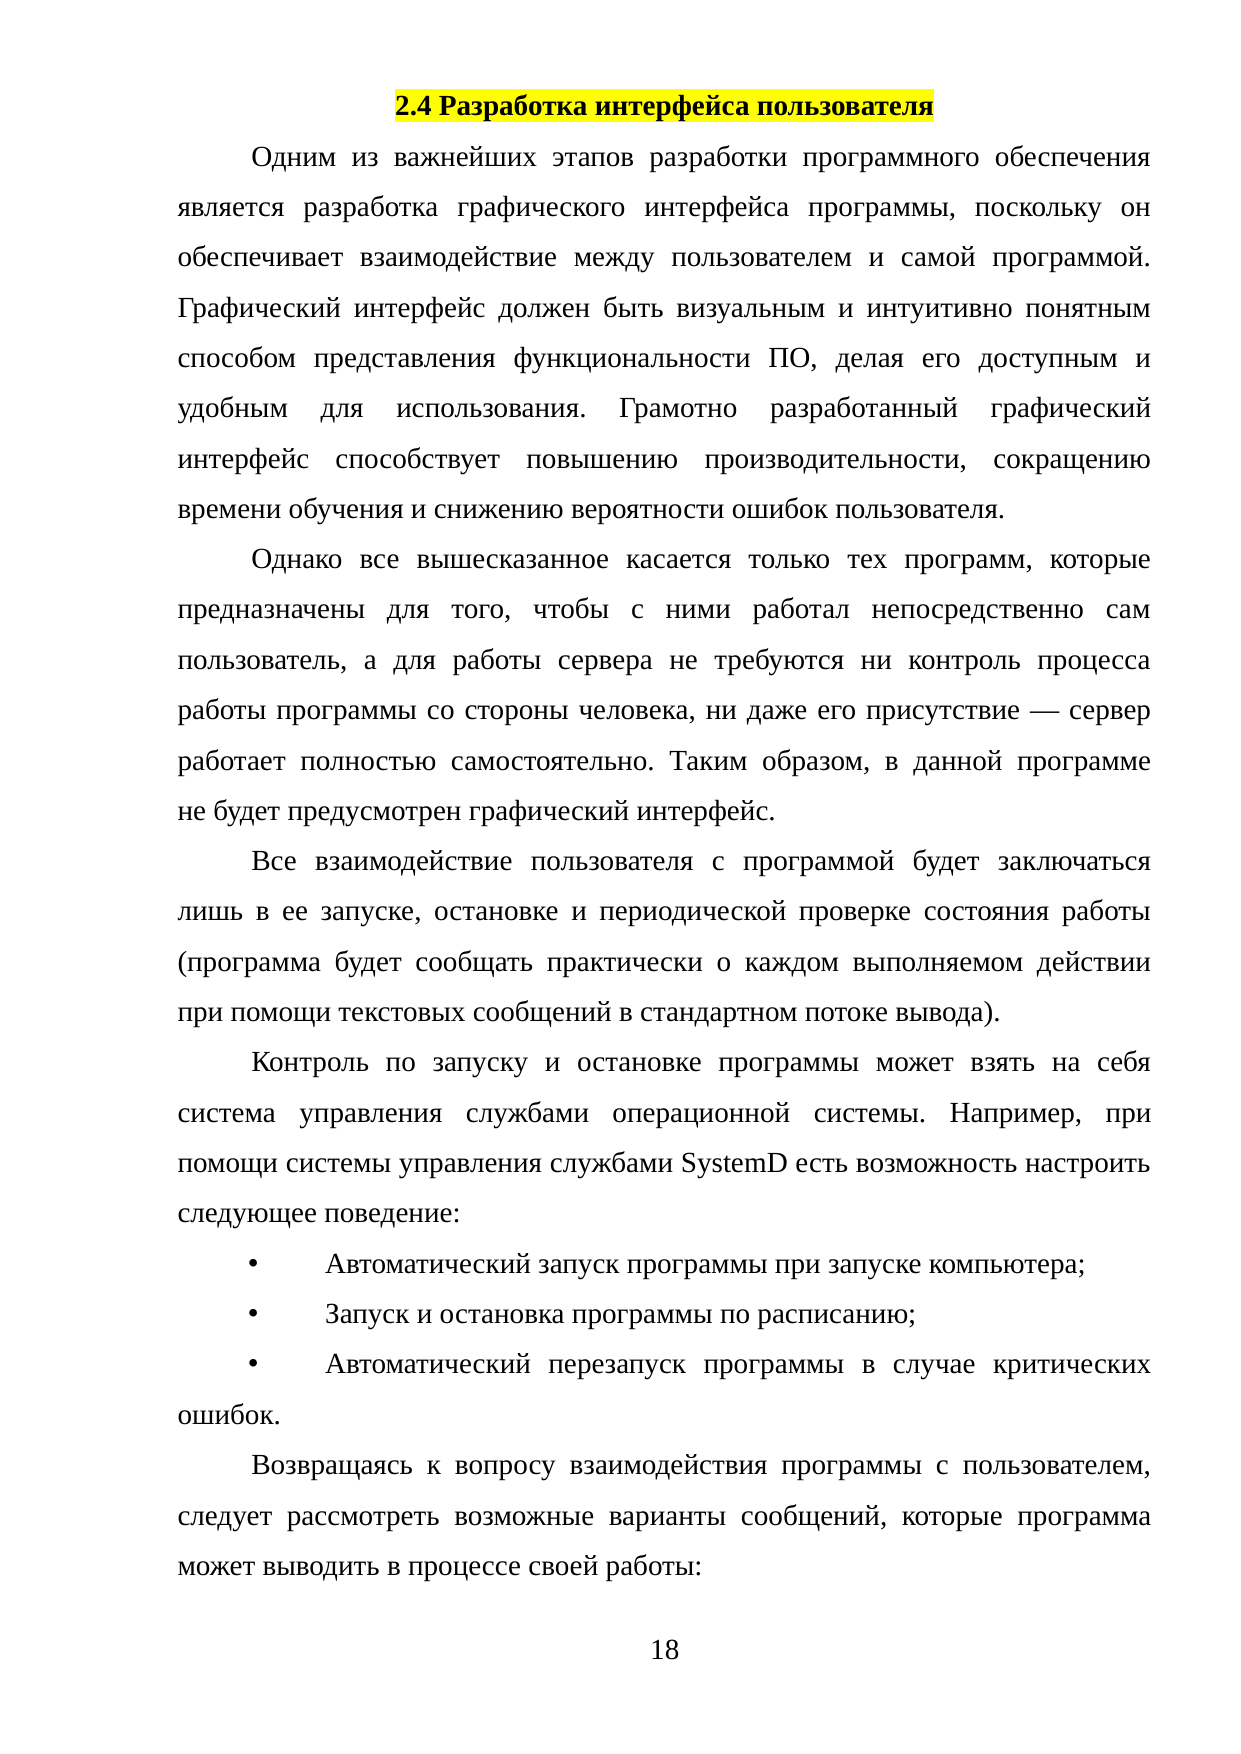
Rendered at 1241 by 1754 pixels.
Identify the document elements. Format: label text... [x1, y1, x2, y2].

list Запуск и остановка программы по расписанию; [177, 1296, 1152, 1330]
text Контроль по запуску и остановке программы может взять на себя система управления службами операционной системы. Например, при помощи системы управления службами SystemD есть возможность настроить следующее поведение: [177, 1044, 1152, 1229]
text Возвращаясь к вопросу взаимодействия программы с пользователем, следует рассмотреть возможные варианты сообщений, которые программа может выводить в процессе своей работы: [177, 1447, 1152, 1581]
list Автоматический перезапуск программы в случае критических ошибок. [177, 1347, 1152, 1431]
subtitle 2.4 Разработка интерфейса пользователя [177, 88, 1152, 122]
list Автоматический запуск программы при запуске компьютера; [177, 1246, 1152, 1279]
text Все взаимодействие пользователя с программой будет заключаться лишь в ее запуске, остановке и периодической проверке состояния работы (программа будет сообщать практически о каждом выполняемом действии при помощи текстовых сообщений в стандартном потоке вывода). [177, 843, 1152, 1028]
text Одним из важнейших этапов разработки программного обеспечения является разработка графического интерфейса программы, поскольку он обеспечивает взаимодействие между пользователем и самой программой. Графический интерфейс должен быть визуальным и интуитивно понятным способом представления функциональности ПО, делая его доступным и удобным для использования. Грамотно разработанный графический интерфейс способствует повышению производительности, сокращению времени обучения и снижению вероятности ошибок пользователя. [177, 139, 1152, 524]
text Однако все вышесказанное касается только тех программ, которые предназначены для того, чтобы с ними работал непосредственно сам пользователь, а для работы сервера не требуются ни контроль процесса работы программы со стороны человека, ни даже его присутствие — сервер работает полностью самостоятельно. Таким образом, в данной программе не будет предусмотрен графический интерфейс. [177, 541, 1152, 826]
